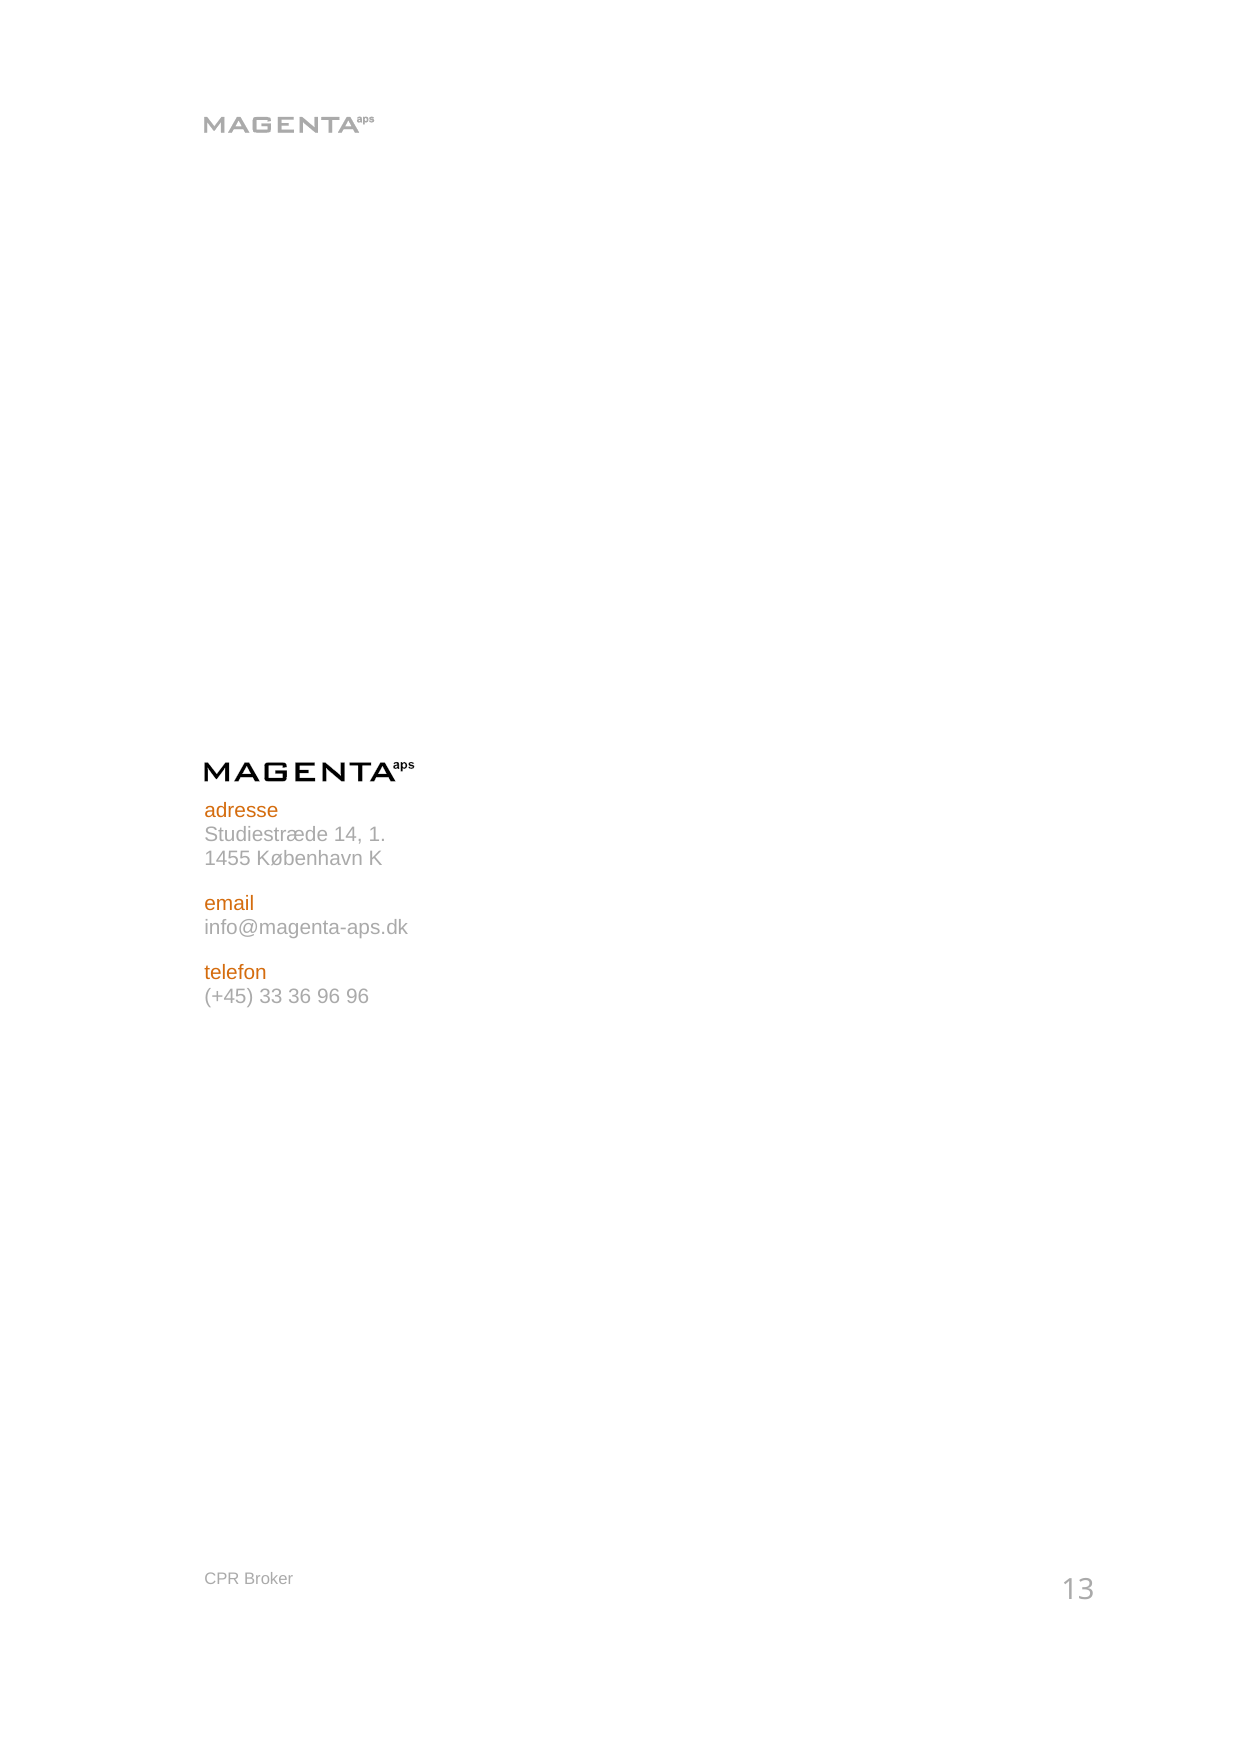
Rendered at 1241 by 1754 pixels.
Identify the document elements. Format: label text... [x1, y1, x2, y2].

text adresse Studiestræde 14, 1. 1455 København K [204, 798, 1094, 870]
text telefon (+45) 33 36 96 96 [204, 960, 1094, 1008]
text email info@magenta-aps.dk [204, 891, 1094, 939]
